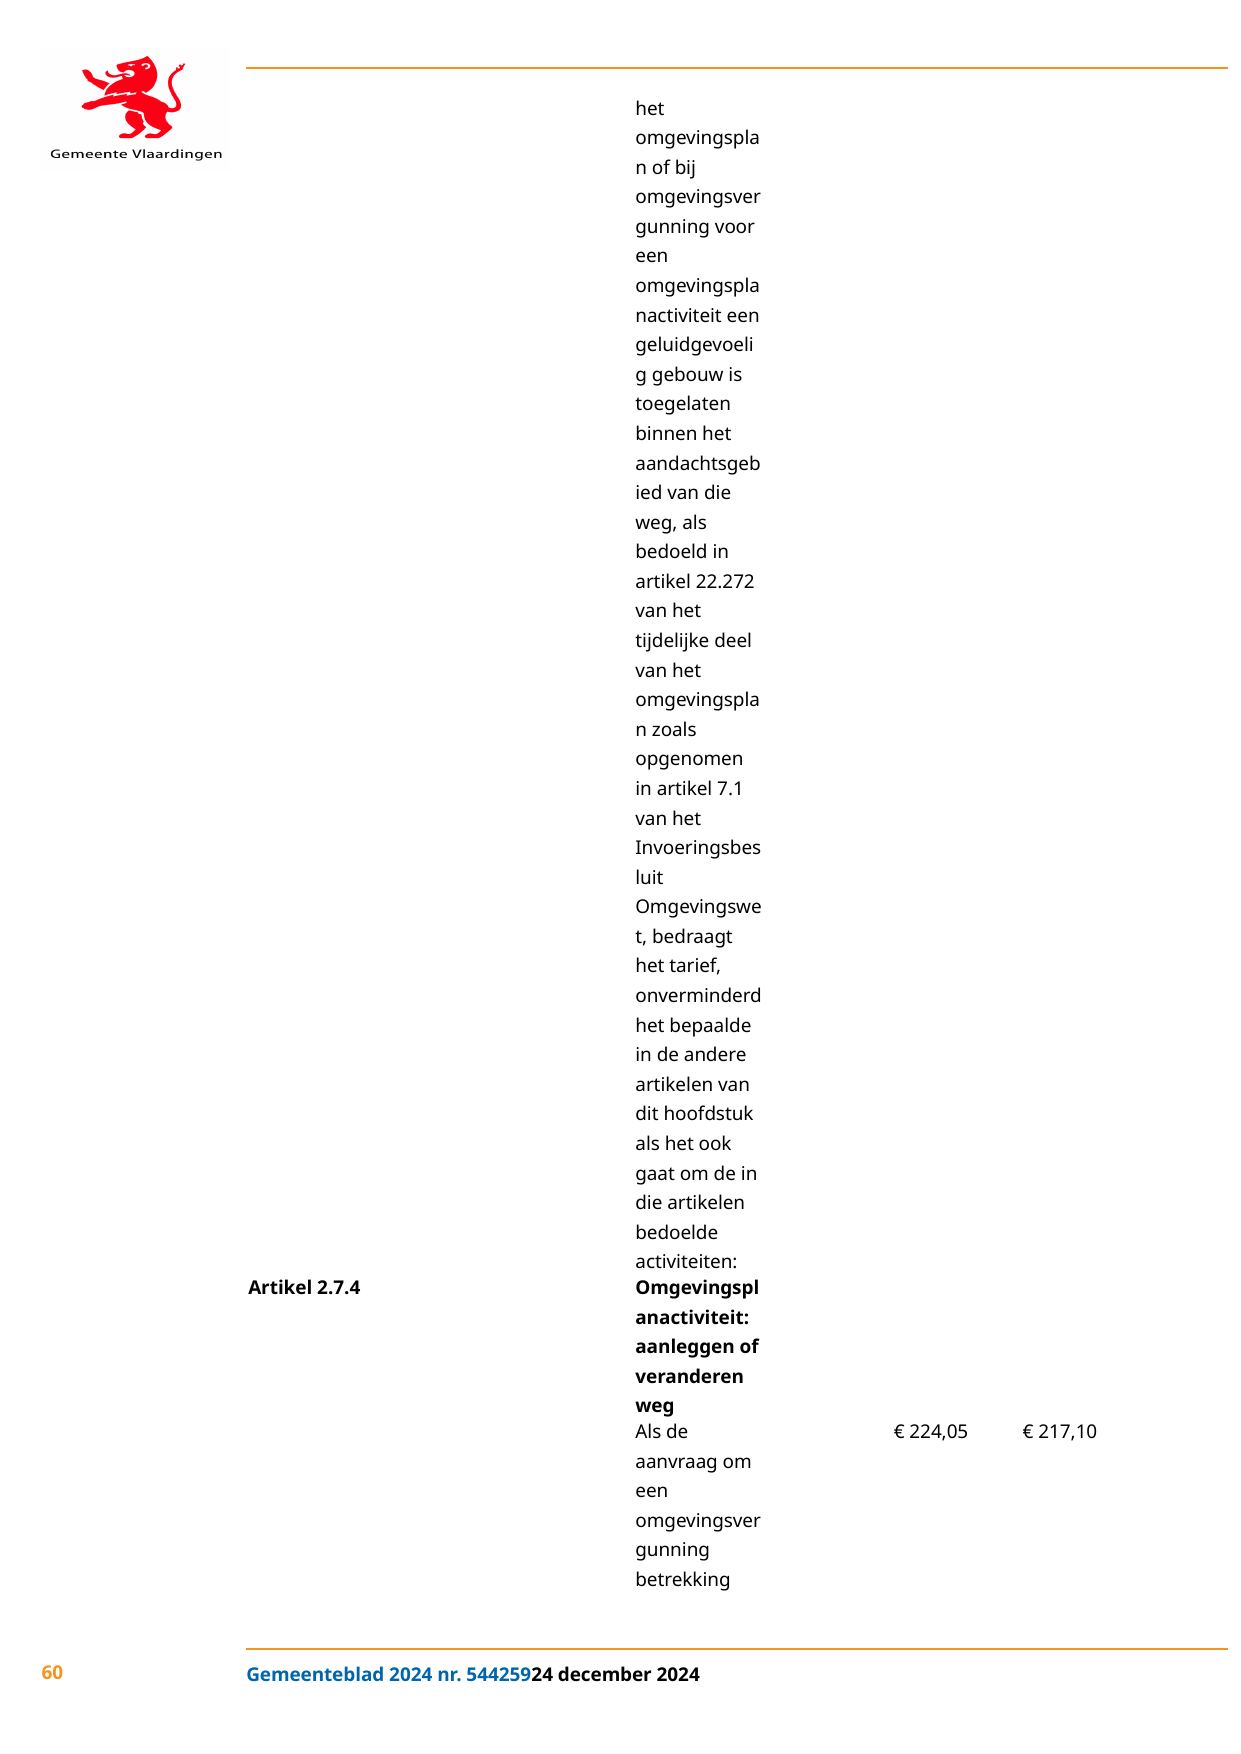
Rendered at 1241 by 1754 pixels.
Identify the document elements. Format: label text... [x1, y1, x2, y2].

table_cell Artikel 2.7.4 [248, 1274, 377, 1418]
table_cell [764, 95, 893, 1274]
table_cell [248, 1418, 377, 1592]
table_cell [377, 1274, 506, 1418]
picture [41, 47, 231, 172]
table_cell [506, 1418, 635, 1592]
table_cell [377, 95, 506, 1274]
table_cell Als de aanvraag om een omgevingsvergunning betrekking [635, 1418, 764, 1592]
table_cell [248, 95, 377, 1274]
table_cell [506, 1274, 635, 1418]
table_cell [764, 1274, 893, 1418]
table_cell [377, 1418, 506, 1592]
table_cell Omgevingsplanactiviteit: aanleggen of veranderen weg [635, 1274, 764, 1418]
table_cell [894, 1274, 1022, 1418]
table_cell [1023, 95, 1152, 1274]
table_cell [506, 95, 635, 1274]
table_cell € 224,05 [894, 1418, 1022, 1592]
table_cell [1023, 1274, 1152, 1418]
table_cell [894, 95, 1022, 1274]
table_cell het omgevingsplan of bij omgevingsvergunning voor een omgevingsplanactiviteit een geluidgevoelig gebouw is toegelaten binnen het aandachtsgebied van die weg, als bedoeld in artikel 22.272 van het tijdelijke deel van het omgevingsplan zoals opgenomen in artikel 7.1 van het Invoeringsbesluit Omgevingswet, bedraagt het tarief, onverminderd het bepaalde in de andere artikelen van dit hoofdstuk als het ook gaat om de in die artikelen bedoelde activiteiten: [635, 95, 764, 1274]
table_cell € 217,10 [1023, 1418, 1152, 1592]
table_cell [764, 1418, 893, 1592]
